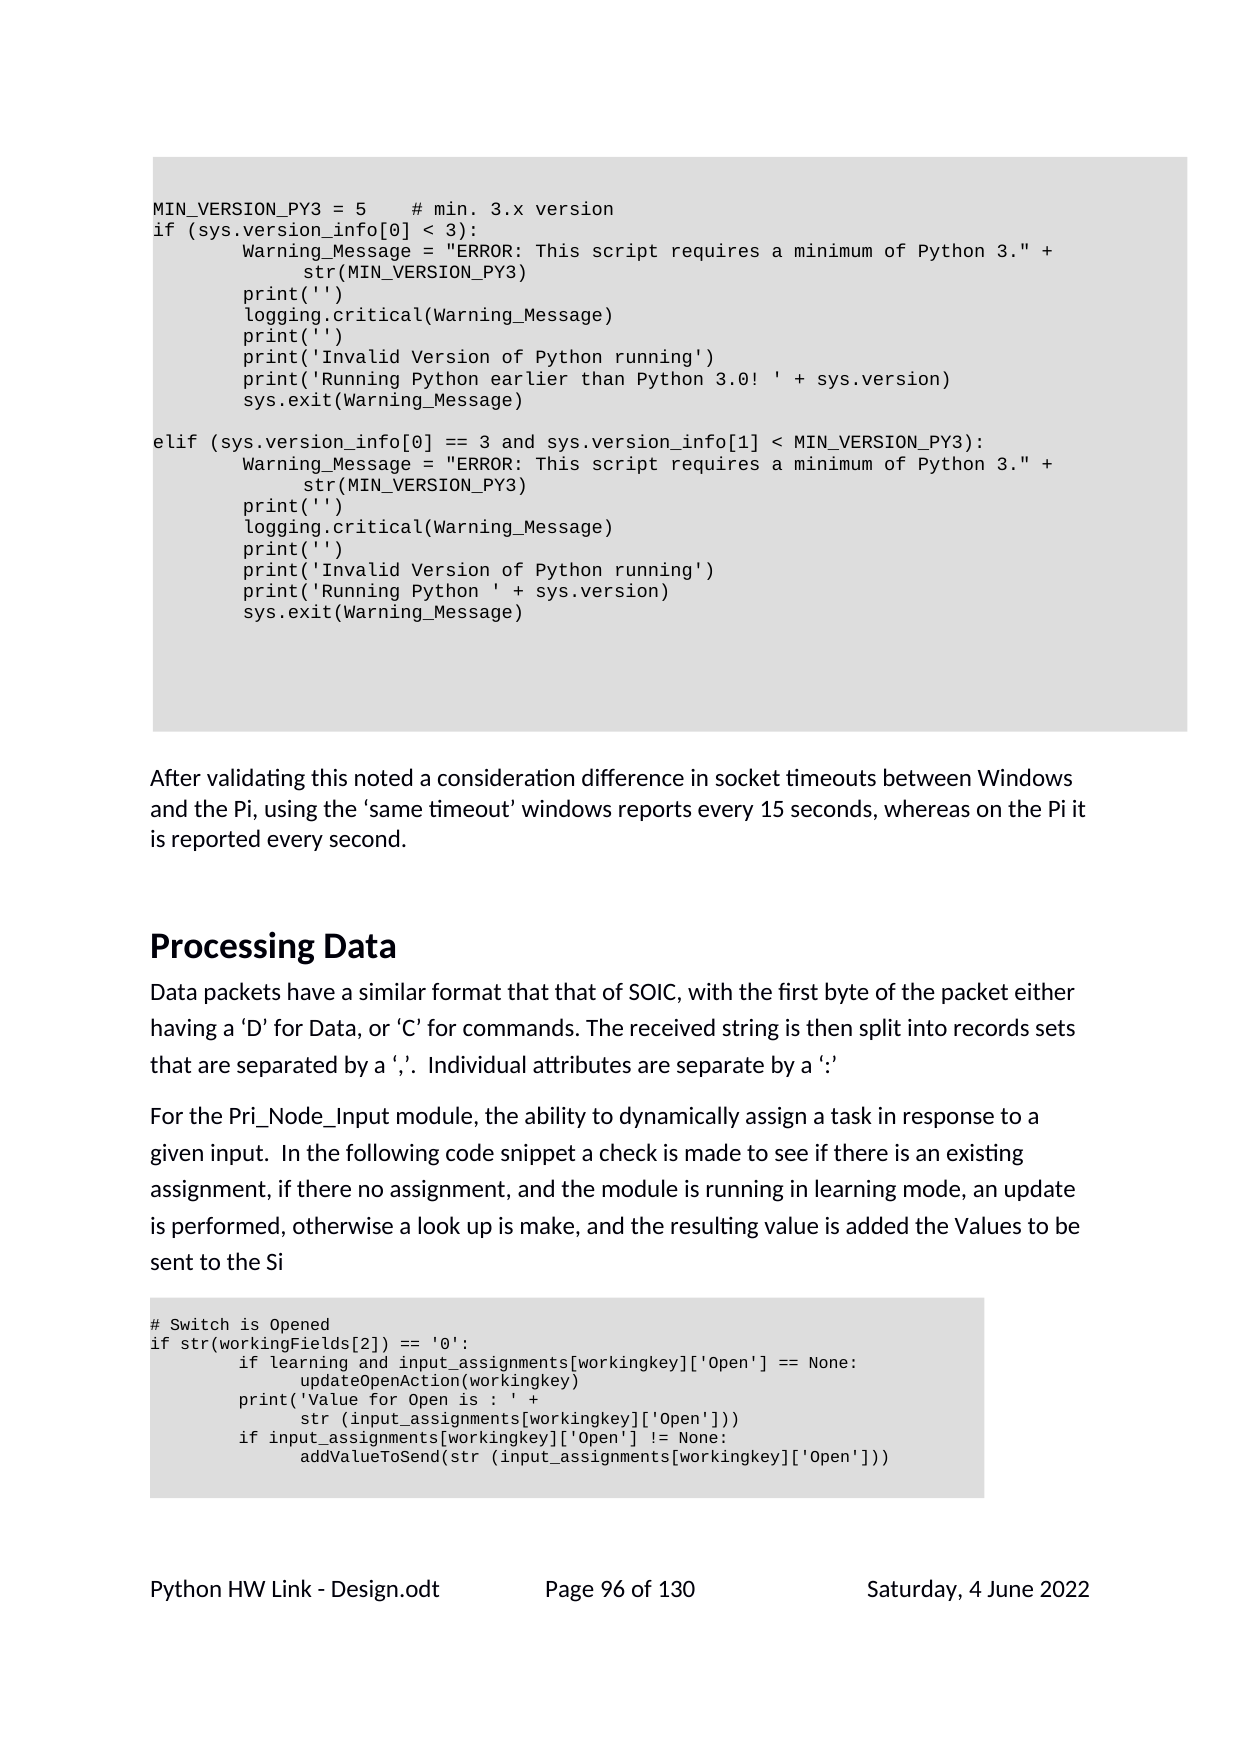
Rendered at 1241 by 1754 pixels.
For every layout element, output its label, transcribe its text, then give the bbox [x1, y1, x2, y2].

subtitle Processing Data [150, 922, 1090, 968]
text After validating this noted a consideration difference in socket timeouts between Windows and the Pi, using the ‘same timeout’ windows reports every 15 seconds, whereas on the Pi it is reported every second. [150, 762, 1090, 854]
text For the Pri_Node_Input module, the ability to dynamically assign a task in response to a given input. In the following code snippet a check is made to see if there is an existing assignment, if there no assignment, and the module is running in learning mode, an update is performed, otherwise a look up is make, and the resulting value is added the Values to be sent to the Si [150, 1100, 1090, 1277]
text Data packets have a similar format that that of SOIC, with the first byte of the packet either having a ‘D’ for Data, or ‘C’ for commands. The received string is then split into records sets that are separated by a ‘,’. Individual attributes are separate by a ‘:’ [150, 976, 1090, 1079]
